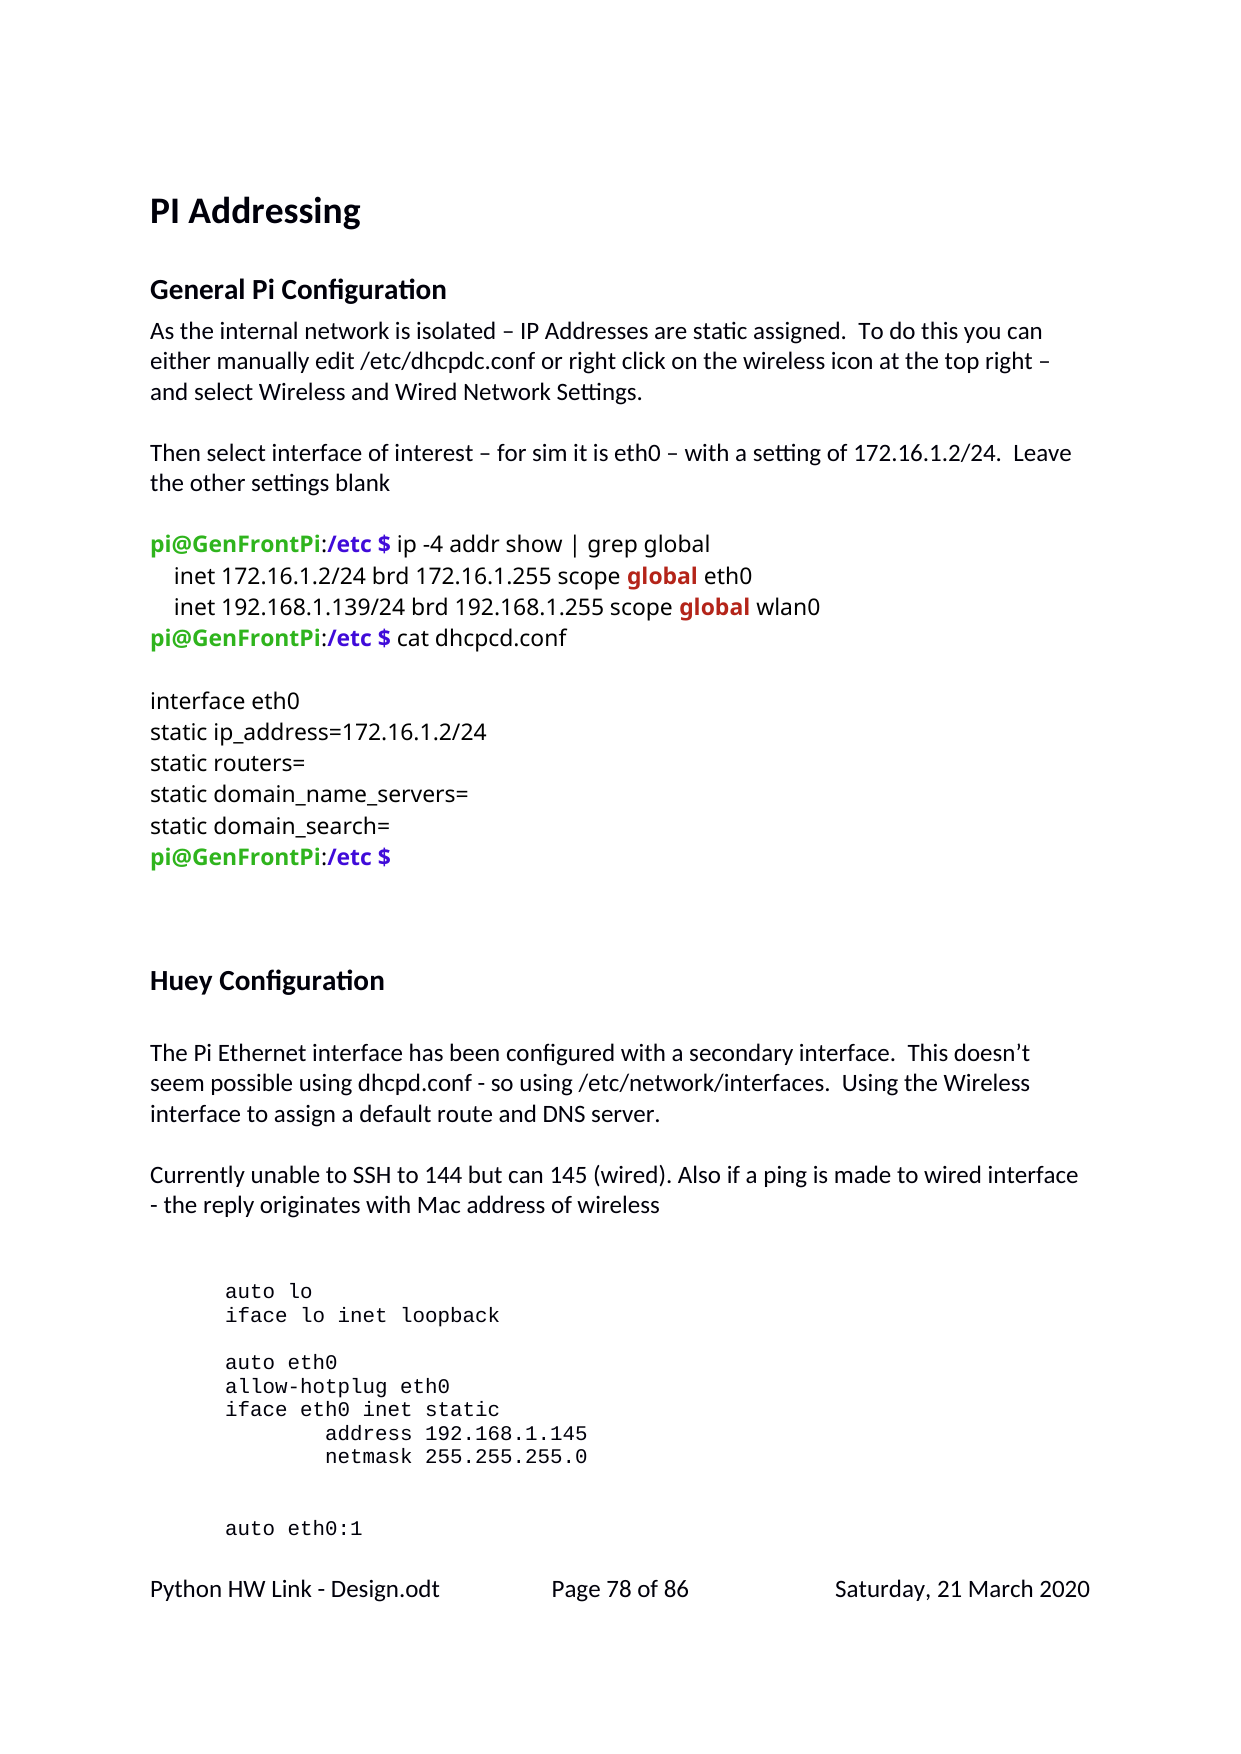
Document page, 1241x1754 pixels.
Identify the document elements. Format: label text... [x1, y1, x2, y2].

text Currently unable to SSH to 144 but can 145 (wired). Also if a ping is made to wired interface - the reply originates with Mac address of wireless [150, 1159, 1090, 1220]
text As the internal network is isolated – IP Addresses are static assigned. To do this you can either manually edit /etc/dhcpdc.conf or right click on the wireless icon at the top right – and select Wireless and Wired Network Settings. [150, 315, 1090, 406]
text interface eth0 [150, 685, 1090, 716]
text The Pi Ethernet interface has been configured with a secondary interface. This doesn’t seem possible using dhcpd.conf - so using /etc/network/interfaces. Using the Wireless interface to assign a default route and DNS server. [150, 1037, 1090, 1128]
text pi@GenFrontPi:/etc $ [150, 841, 1090, 872]
subtitle Huey Configuration [150, 962, 1090, 998]
text static ip_address=172.16.1.2/24 [150, 716, 1090, 747]
text Then select interface of interest – for sim it is eth0 – with a setting of 172.16.1.2/24. Leave the other settings blank [150, 437, 1090, 498]
text static domain_search= [150, 810, 1090, 841]
text pi@GenFrontPi:/etc $ ip -4 addr show | grep global [150, 528, 1090, 560]
text static domain_name_servers= [150, 778, 1090, 810]
text pi@GenFrontPi:/etc $ cat dhcpcd.conf [150, 622, 1090, 653]
text auto lo iface lo inet loopback auto eth0 allow-hotplug eth0 iface eth0 inet static address 192.168.1.145 netmask 255.255.255.0 auto eth0:1 [225, 1251, 1090, 1541]
text inet 172.16.1.2/24 brd 172.16.1.255 scope global eth0 [150, 560, 1090, 591]
subtitle General Pi Configuration [150, 271, 1090, 306]
text inet 192.168.1.139/24 brd 192.168.1.255 scope global wlan0 [150, 591, 1090, 622]
text static routers= [150, 747, 1090, 778]
subtitle PI Addressing [150, 187, 1090, 233]
